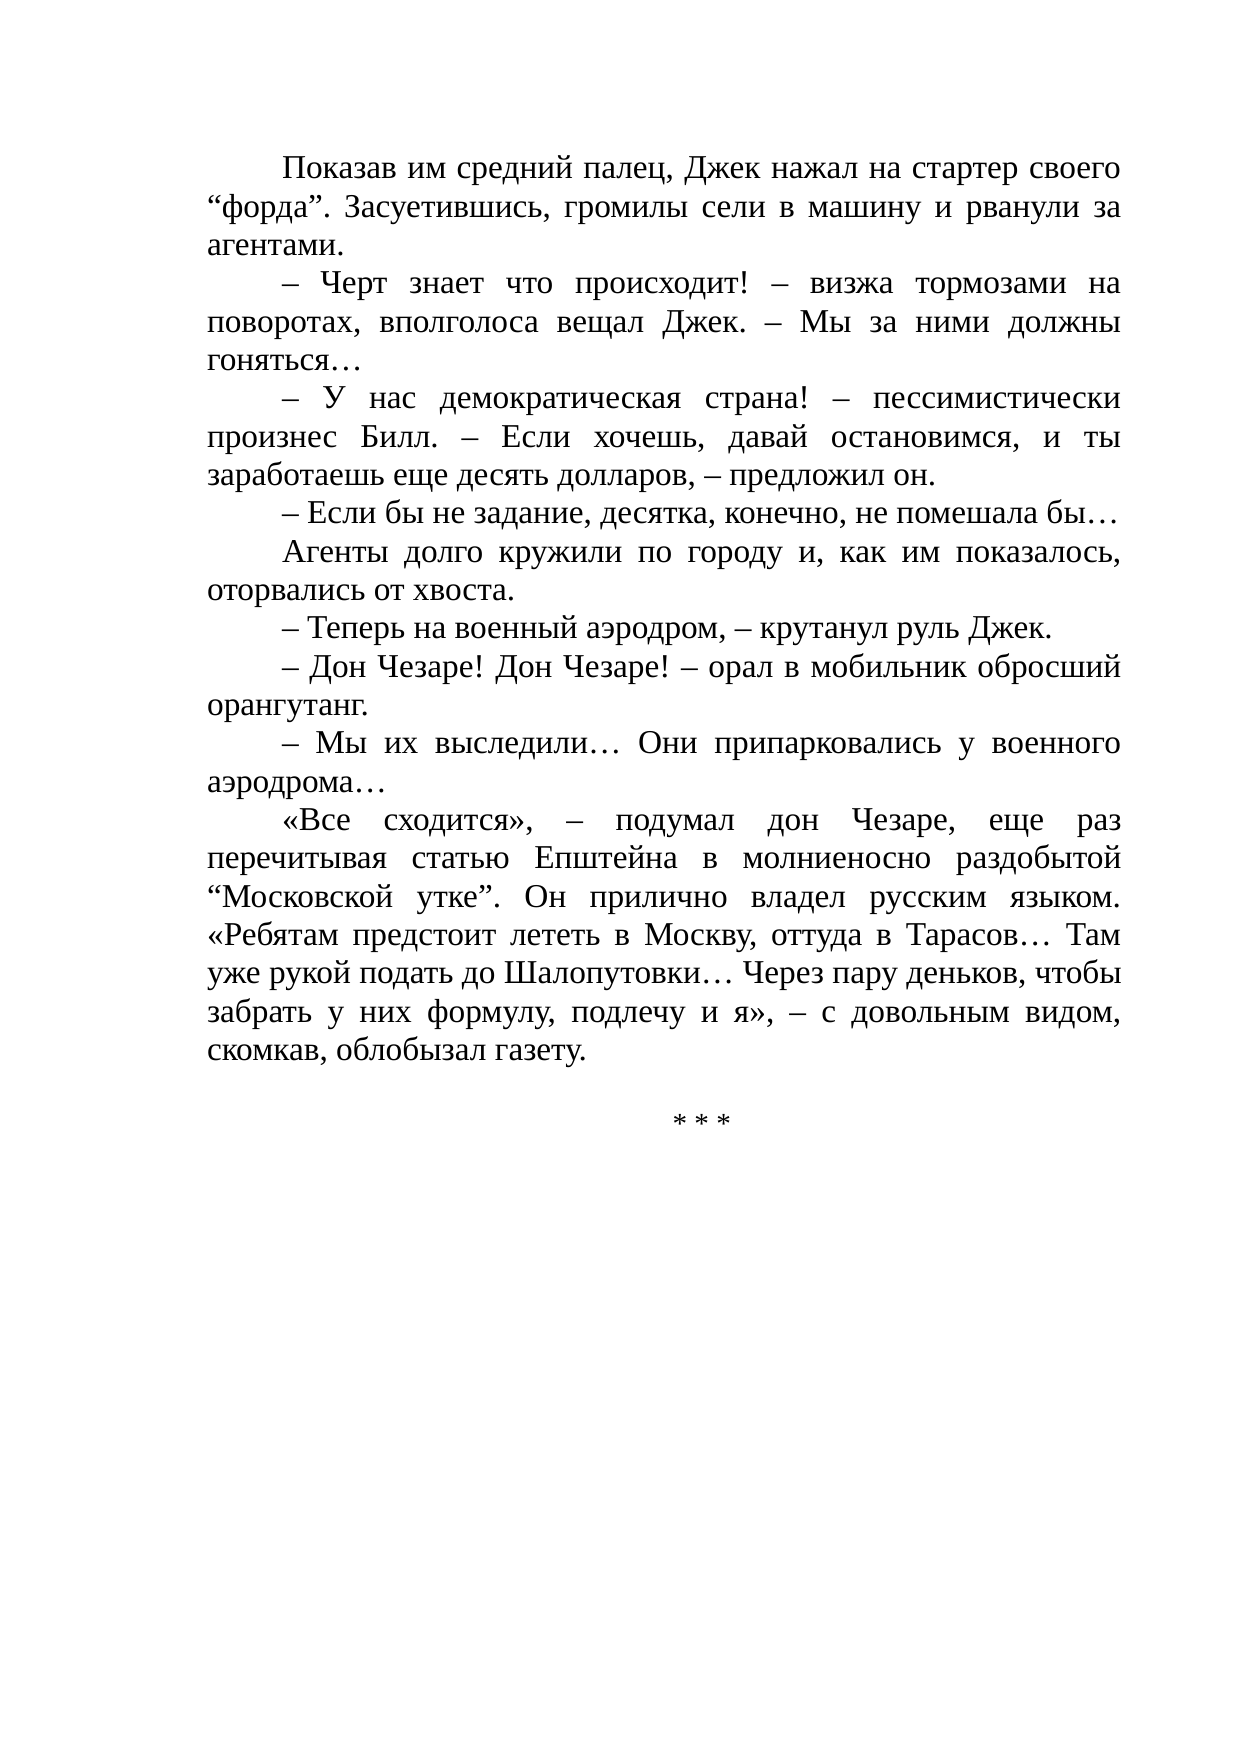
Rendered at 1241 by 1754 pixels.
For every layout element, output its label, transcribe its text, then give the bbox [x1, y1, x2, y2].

subtitle – У нас демократическая страна! – пессимистически произнес Билл. – Если хочешь, давай остановимся, и ты заработаешь еще десять долларов, – предложил он. [207, 378, 1122, 493]
subtitle * * * [207, 1106, 1122, 1139]
subtitle – Мы их выследили… Они припарковались у военного аэродрома… [207, 723, 1122, 799]
subtitle – Черт знает что происходит! – визжа тормозами на поворотах, вполголоса вещал Джек. – Мы за ними должны гоняться… [207, 263, 1122, 378]
subtitle Агенты долго кружили по городу и, как им показалось, оторвались от хвоста. [207, 531, 1122, 608]
subtitle – Теперь на военный аэродром, – крутанул руль Джек. [207, 608, 1122, 646]
subtitle – Дон Чезаре! Дон Чезаре! – орал в мобильник обросший орангутанг. [207, 646, 1122, 723]
subtitle – Если бы не задание, десятка, конечно, не помешала бы… [207, 493, 1122, 531]
subtitle Показав им средний палец, Джек нажал на стартер своего “форда”. Засуетившись, громилы сели в машину и рванули за агентами. [207, 148, 1122, 263]
subtitle «Все сходится», – подумал дон Чезаре, еще раз перечитывая статью Епштейна в молниеносно раздобытой “Московской утке”. Он прилично владел русским языком. «Ребятам предстоит лететь в Москву, оттуда в Тарасов… Там уже рукой подать до Шалопутовки… Через пару деньков, чтобы забрать у них формулу, подлечу и я», – с довольным видом, скомкав, облобызал газету. [207, 799, 1122, 1068]
